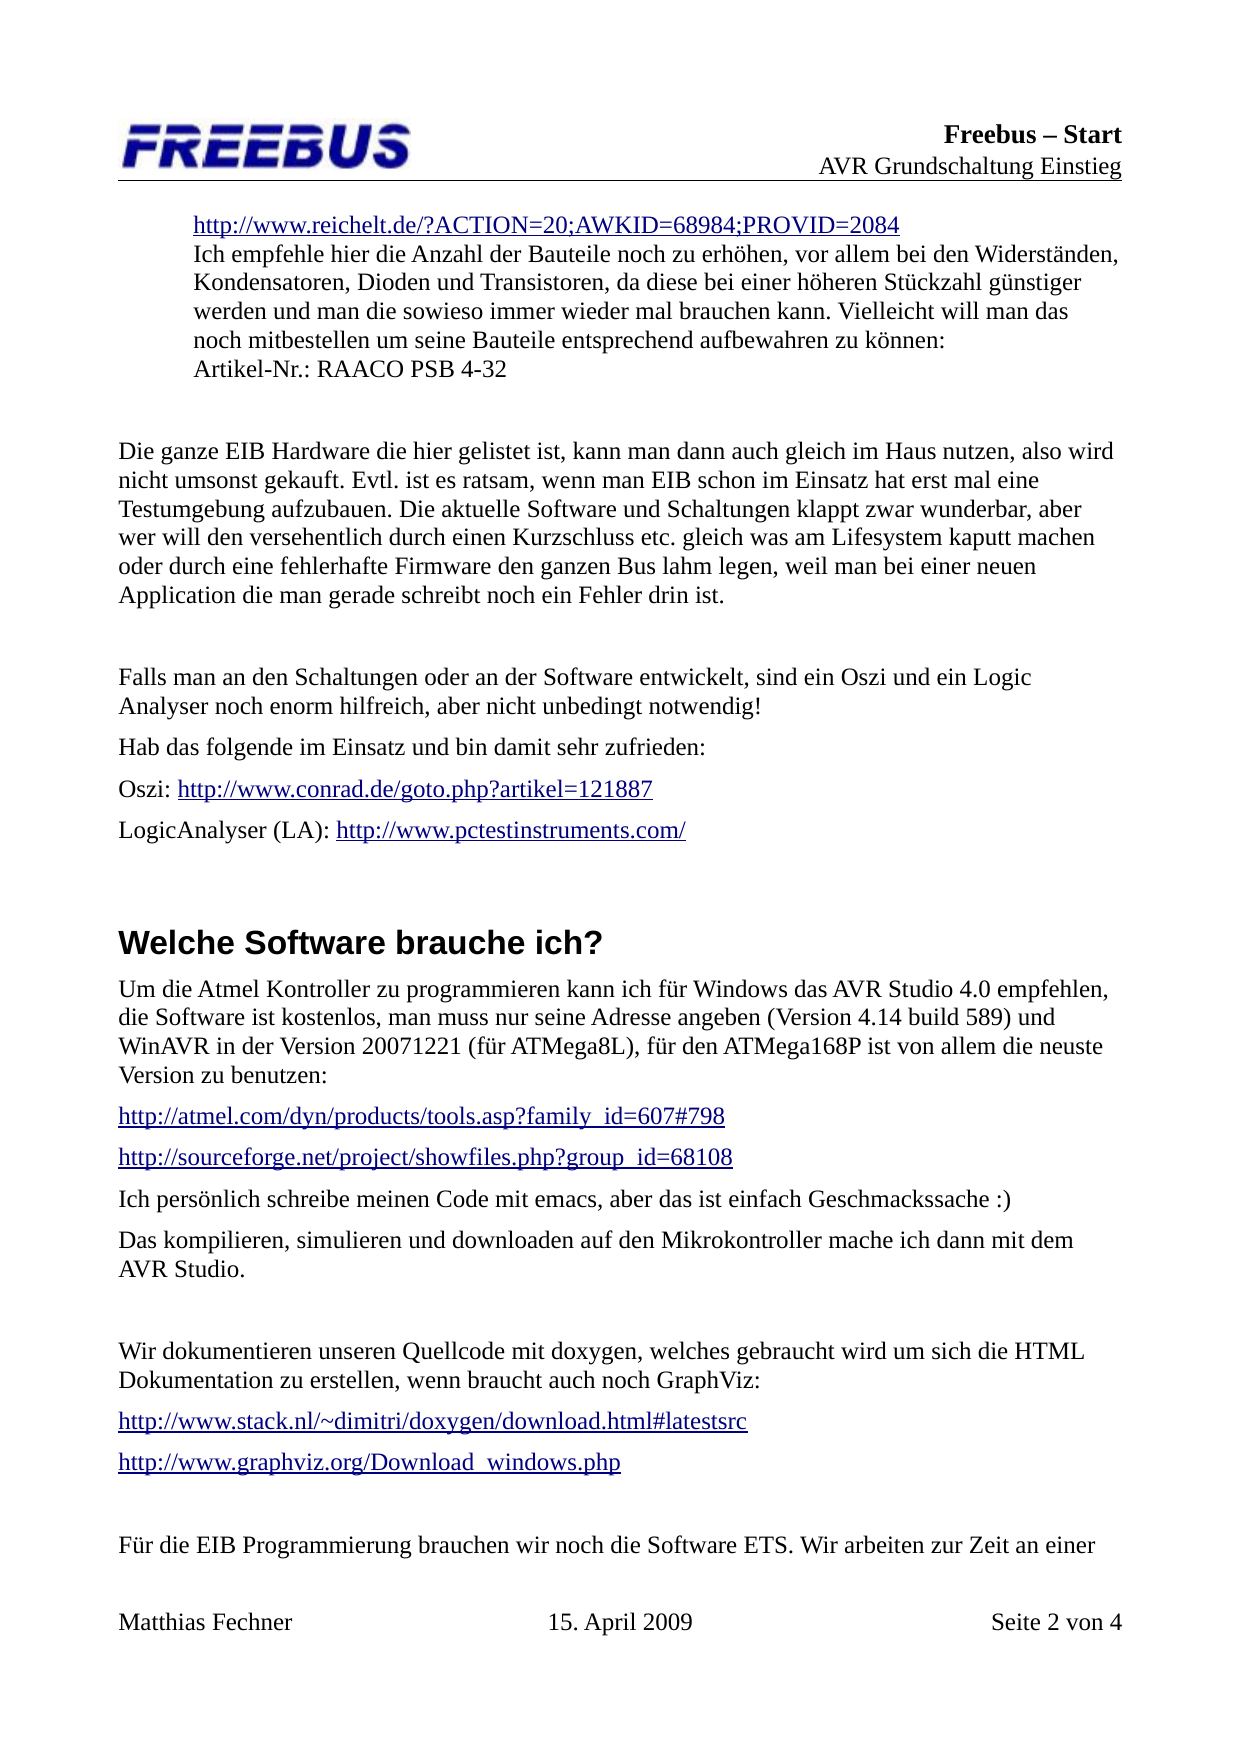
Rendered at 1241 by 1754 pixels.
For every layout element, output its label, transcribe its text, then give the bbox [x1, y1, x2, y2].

text Hab das folgende im Einsatz und bin damit sehr zufrieden: [118, 732, 1122, 761]
text http://www.stack.nl/~dimitri/doxygen/download.html#latestsrc [118, 1406, 1122, 1435]
text Um die Atmel Kontroller zu programmieren kann ich für Windows das AVR Studio 4.0 empfehlen, die Software ist kostenlos, man muss nur seine Adresse angeben (Version 4.14 build 589) und WinAVR in der Version 20071221 (für ATMega8L), für den ATMega168P ist von allem die neuste Version zu benutzen: [118, 974, 1122, 1089]
text http://atmel.com/dyn/products/tools.asp?family_id=607#798 [118, 1101, 1122, 1130]
text Für die EIB Programmierung brauchen wir noch die Software ETS. Wir arbeiten zur Zeit an einer [118, 1530, 1122, 1559]
text Oszi: http://www.conrad.de/goto.php?artikel=121887 [118, 774, 1122, 802]
text Die ganze EIB Hardware die hier gelistet ist, kann man dann auch gleich im Haus nutzen, also wird nicht umsonst gekauft. Evtl. ist es ratsam, wenn man EIB schon im Einsatz hat erst mal eine Testumgebung aufzubauen. Die aktuelle Software und Schaltungen klappt zwar wunderbar, aber wer will den versehentlich durch einen Kurzschluss etc. gleich was am Lifesystem kaputt machen oder durch eine fehlerhafte Firmware den ganzen Bus lahm legen, weil man bei einer neuen Application die man gerade schreibt noch ein Fehler drin ist. [118, 436, 1122, 609]
subtitle Welche Software brauche ich? [118, 922, 1122, 961]
list http://www.reichelt.de/?ACTION=20;AWKID=68984;PROVID=2084 Ich empfehle hier die Anzahl der Bauteile noch zu erhöhen, vor allem bei den Widerständen, Kondensatoren, Dioden und Transistoren, da diese bei einer höheren Stückzahl günstiger werden und man die sowieso immer wieder mal brauchen kann. Vielleicht will man das noch mitbestellen um seine Bauteile entsprechend aufbewahren zu können: Artikel-Nr.: RAACO PSB 4-32 [156, 210, 1122, 382]
picture [118, 118, 411, 172]
text Ich persönlich schreibe meinen Code mit emacs, aber das ist einfach Geschmackssache :) [118, 1184, 1122, 1212]
text http://www.graphviz.org/Download_windows.php [118, 1447, 1122, 1476]
text Wir dokumentieren unseren Quellcode mit doxygen, welches gebraucht wird um sich die HTML Dokumentation zu erstellen, wenn braucht auch noch GraphViz: [118, 1336, 1122, 1394]
text Das kompilieren, simulieren und downloaden auf den Mikrokontroller mache ich dann mit dem AVR Studio. [118, 1225, 1122, 1282]
text Falls man an den Schaltungen oder an der Software entwickelt, sind ein Oszi und ein Logic Analyser noch enorm hilfreich, aber nicht unbedingt notwendig! [118, 662, 1122, 720]
text LogicAnalyser (LA): http://www.pctestinstruments.com/ [118, 815, 1122, 844]
text http://sourceforge.net/project/showfiles.php?group_id=68108 [118, 1142, 1122, 1171]
